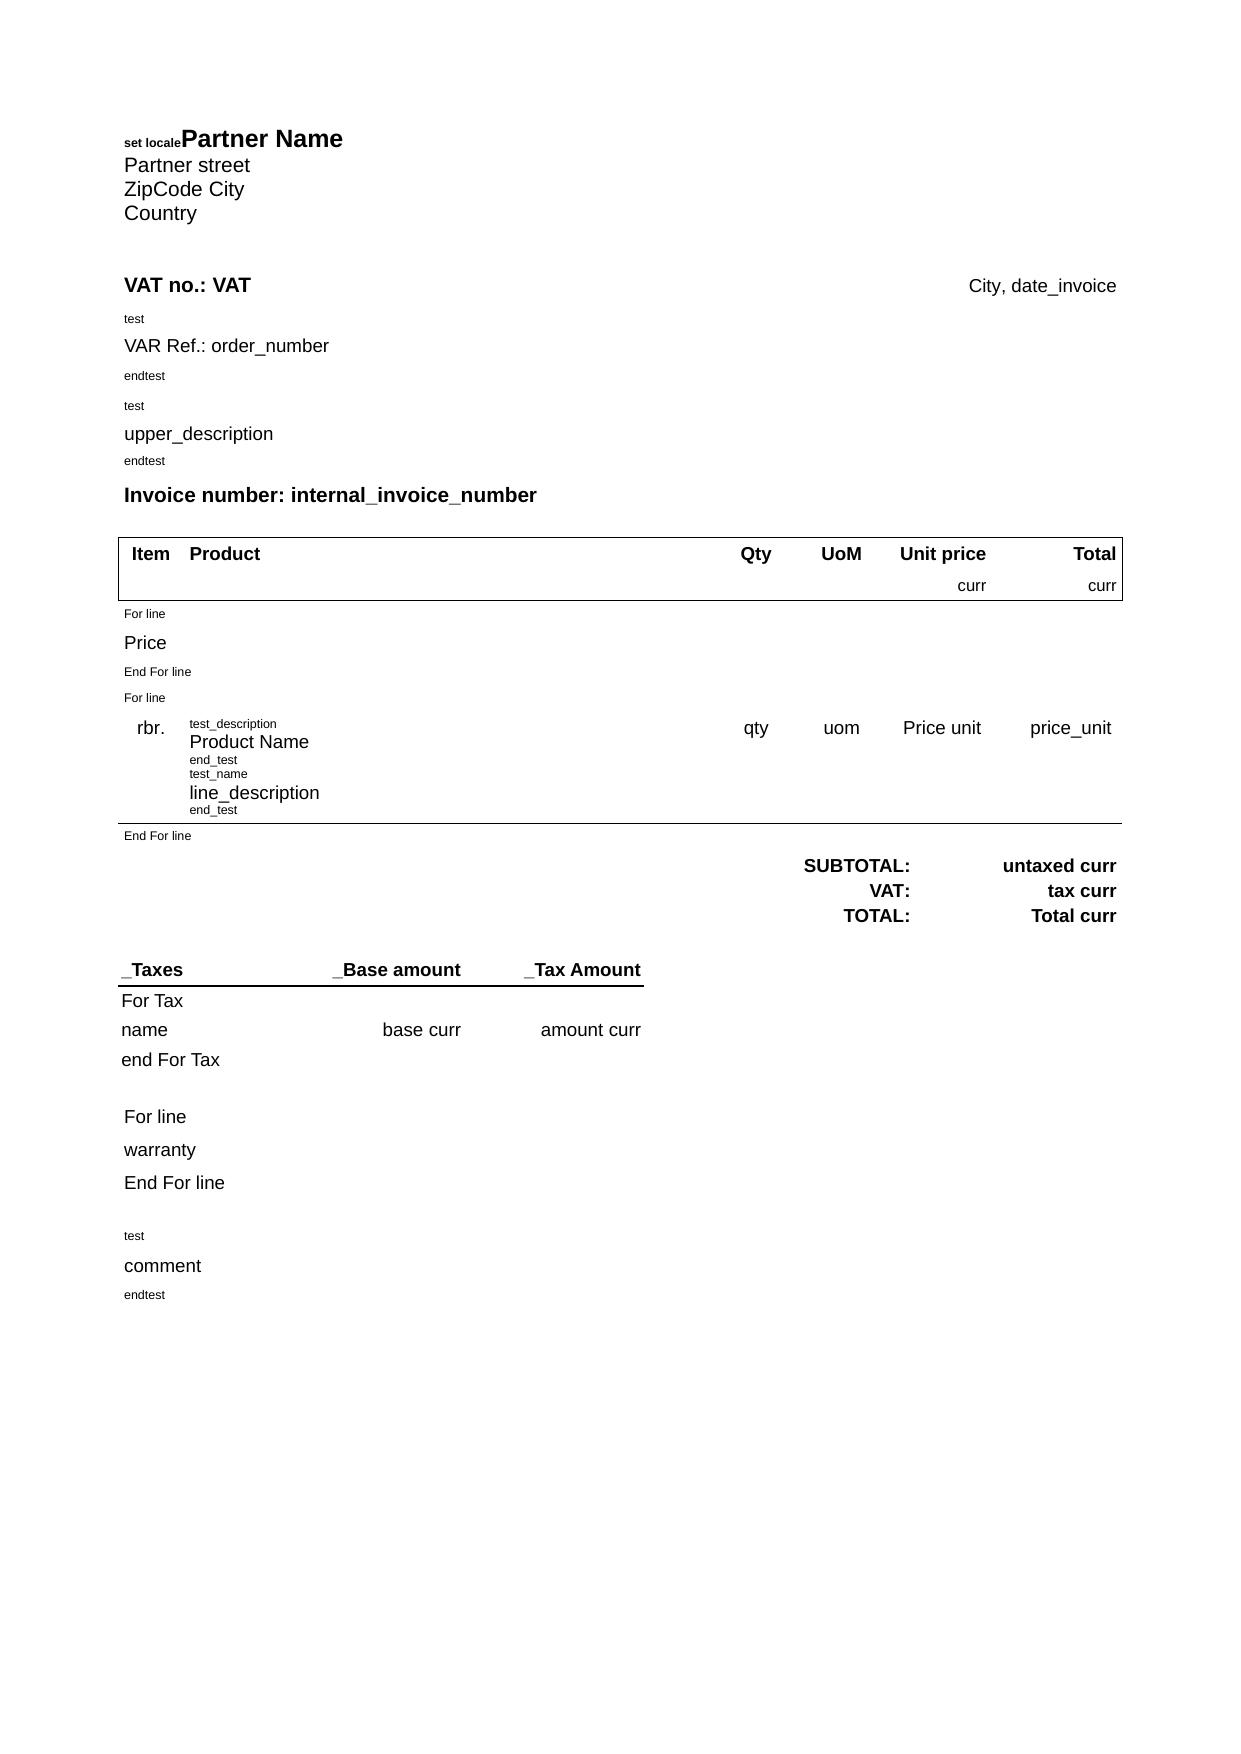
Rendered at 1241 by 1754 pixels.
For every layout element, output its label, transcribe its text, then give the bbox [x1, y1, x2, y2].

table_cell base curr [284, 1016, 463, 1046]
table_header set localePartner Name Partner street ZipCode City Country VAT no.: VAT [118, 118, 720, 302]
table_cell qty [709, 711, 803, 823]
table_cell End For line [118, 1166, 1122, 1199]
table_cell For line [118, 685, 1122, 711]
table_header Unit price [880, 538, 992, 570]
table_cell For line [118, 601, 1122, 626]
table_header Qty [709, 538, 803, 570]
table_header For line [118, 1100, 1122, 1133]
table_cell [804, 570, 879, 600]
table_cell [720, 357, 1122, 390]
table_header test [118, 302, 720, 335]
table_header [720, 302, 1122, 335]
table_cell [924, 1016, 1122, 1046]
table_header City, date_invoice [720, 118, 1122, 302]
table_cell endtest [118, 1282, 1122, 1308]
table_cell VAR Ref.: order_number [118, 335, 1122, 357]
table_cell end For Tax [118, 1046, 643, 1076]
table_cell endtest [118, 444, 720, 477]
table_cell endtest [118, 357, 720, 390]
table_cell [644, 985, 924, 1016]
table_header [644, 956, 924, 985]
table_cell rbr. [118, 711, 184, 823]
table_cell [644, 1016, 924, 1046]
table_header Item [119, 538, 184, 570]
table_cell curr [880, 570, 992, 600]
table_cell price_unit [992, 711, 1122, 823]
table_header _Tax Amount [464, 956, 643, 985]
table_header SUBTOTAL: VAT: TOTAL: [118, 849, 916, 932]
table_header untaxed curr tax curr Total curr [916, 849, 1122, 932]
table_cell curr [992, 570, 1122, 600]
table_cell End For line [118, 659, 1122, 685]
table_header _Taxes [118, 956, 283, 985]
table_cell [184, 570, 709, 600]
table_cell [119, 570, 184, 600]
table_cell [924, 1046, 1122, 1076]
table_cell test_description Product Name end_test test_name line_description end_test [184, 711, 709, 823]
table_cell comment [118, 1249, 1122, 1282]
table_cell [709, 570, 803, 600]
table_cell [720, 477, 1122, 513]
table_cell name [118, 1016, 283, 1046]
table_cell For Tax [118, 987, 643, 1016]
table_cell Invoice number: internal_invoice_number [118, 477, 720, 513]
table_cell [720, 444, 1122, 477]
table_header UoM [804, 538, 879, 570]
table_header [924, 956, 1122, 985]
table_header _Base amount [284, 956, 463, 985]
table_cell End For line [118, 824, 1122, 849]
table_header Product [184, 538, 709, 570]
table_cell Price unit [880, 711, 992, 823]
table_header Total [992, 538, 1122, 570]
table_cell warranty [118, 1133, 1122, 1166]
table_cell amount curr [464, 1016, 643, 1046]
table_cell test [118, 390, 720, 423]
table_cell uom [804, 711, 879, 823]
table_cell [924, 985, 1122, 1016]
table_cell Price [118, 626, 1122, 659]
table_cell [644, 1046, 924, 1076]
table_cell [720, 390, 1122, 423]
table_header test [118, 1223, 1122, 1249]
table_cell upper_description [118, 423, 1122, 444]
